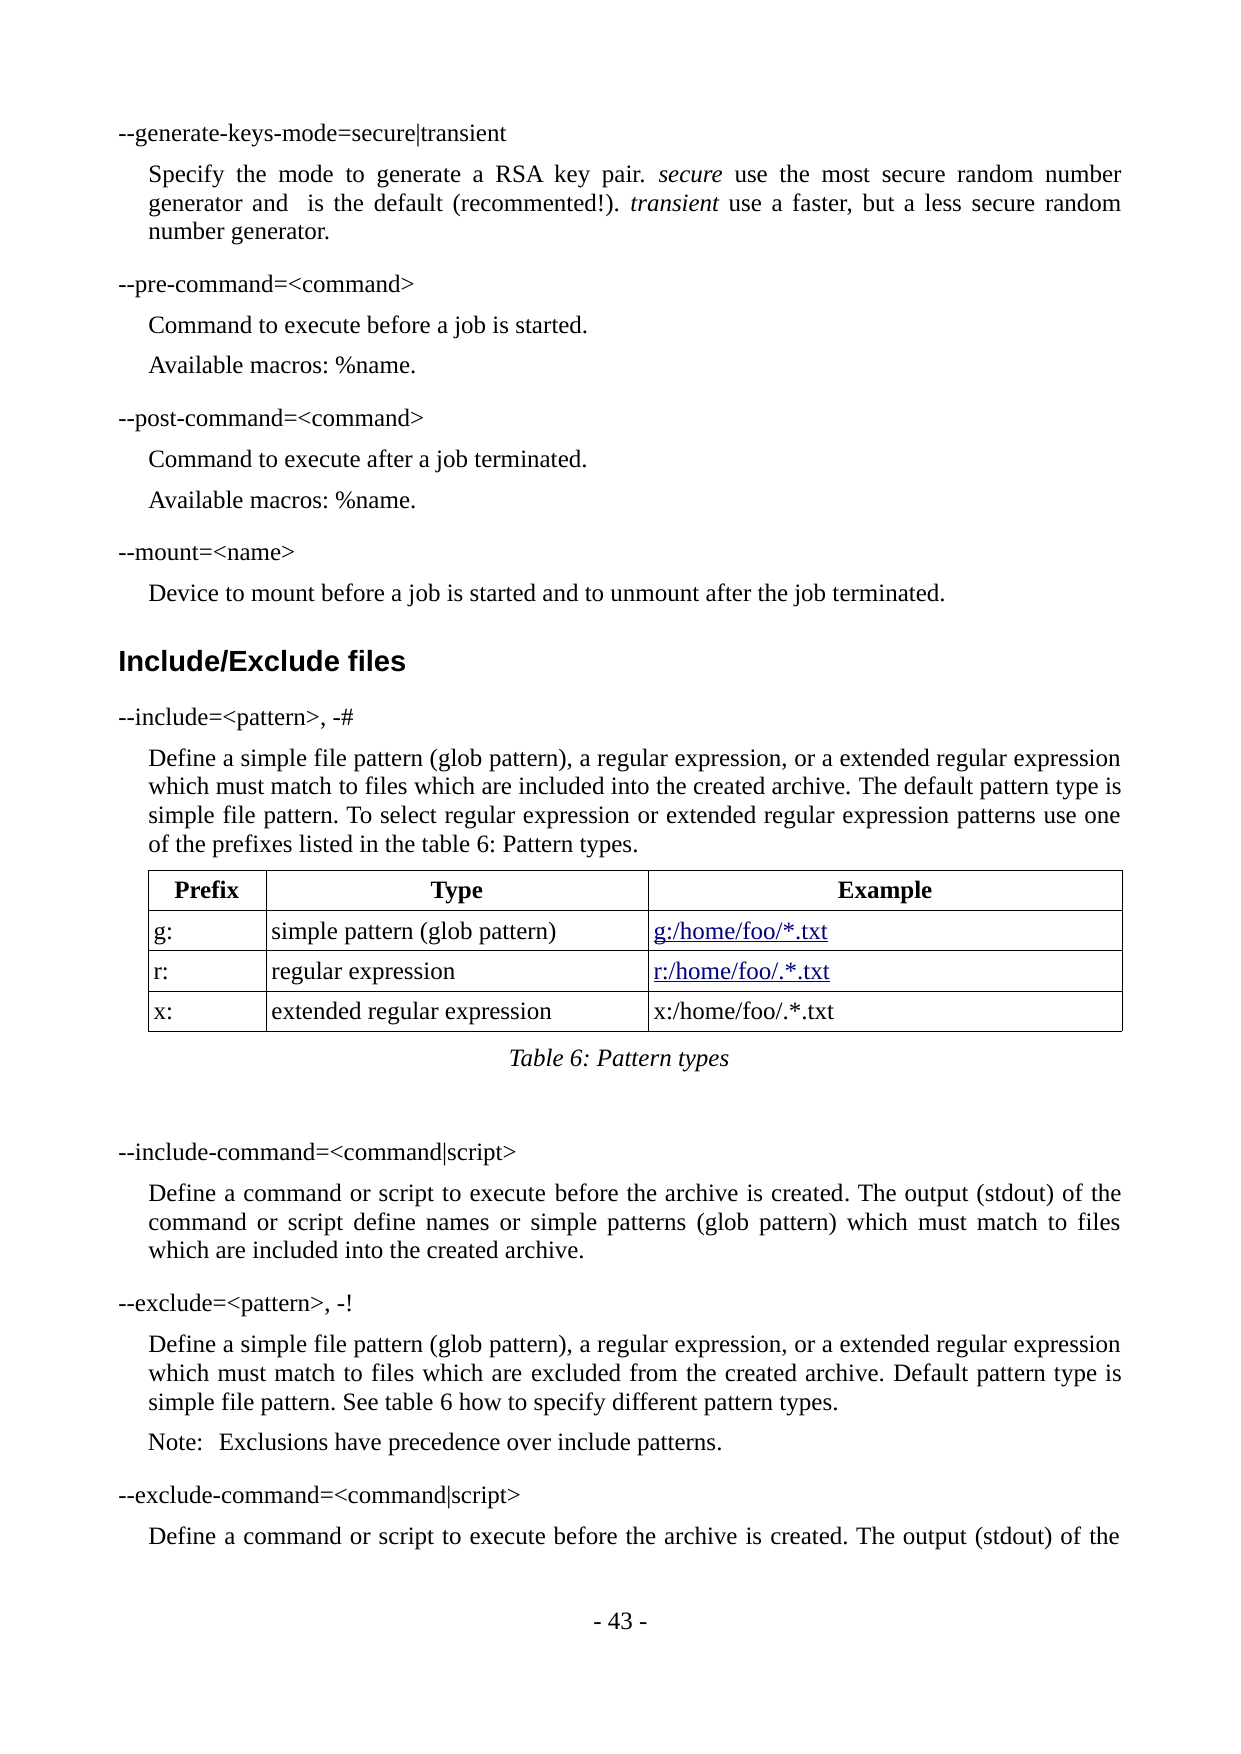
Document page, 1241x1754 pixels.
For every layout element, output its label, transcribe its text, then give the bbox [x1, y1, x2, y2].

text Available macros: %name. [148, 485, 1122, 513]
table_cell extended regular expression [267, 992, 648, 1031]
title --exclude-command=<command|script> [118, 1480, 1122, 1509]
table_header Type [267, 871, 648, 910]
title --include-command=<command|script> [118, 1137, 1122, 1166]
title --pre-command=<command> [118, 269, 1122, 298]
text Note: Exclusions have precedence over include patterns. [148, 1427, 1122, 1456]
text Define a command or script to execute before the archive is created. The output (stdout) of the command or script define names or simple patterns (glob pattern) which must match to files which are included into the created archive. [148, 1178, 1122, 1264]
text Table 6: Pattern types [118, 1043, 1122, 1072]
title --post-command=<command> [118, 403, 1122, 432]
table_cell g:/home/foo/*.txt [649, 911, 1122, 950]
title --generate-keys-mode=secure|transient [118, 118, 1122, 147]
table_cell r: [149, 951, 266, 991]
table_header Example [649, 871, 1122, 910]
table_header Prefix [149, 871, 266, 910]
table_cell simple pattern (glob pattern) [267, 911, 648, 950]
title --exclude=<pattern>, -! [118, 1288, 1122, 1317]
table_cell x:/home/foo/.*.txt [649, 992, 1122, 1031]
table_cell g: [149, 911, 266, 950]
table_cell regular expression [267, 951, 648, 991]
table_cell r:/home/foo/.*.txt [649, 951, 1122, 991]
text Available macros: %name. [148, 351, 1122, 379]
text Define a simple file pattern (glob pattern), a regular expression, or a extended regular expression which must match to files which are excluded from the created archive. Default pattern type is simple file pattern. See table 6 how to specify different pattern types. [148, 1329, 1122, 1415]
text Command to execute after a job terminated. [148, 444, 1122, 473]
text Specify the mode to generate a RSA key pair. secure use the most secure random number generator and is the default (recommented!). transient use a faster, but a less secure random number generator. [148, 159, 1122, 245]
subtitle Include/Exclude files [118, 644, 1122, 677]
title --mount=<name> [118, 537, 1122, 566]
text Define a command or script to execute before the archive is created. The output (stdout) of the [148, 1521, 1122, 1549]
text Command to execute before a job is started. [148, 310, 1122, 338]
text Device to mount before a job is started and to unmount after the job terminated. [148, 578, 1122, 607]
table_cell x: [149, 992, 266, 1031]
title --include=<pattern>, -# [118, 702, 1122, 731]
text Define a simple file pattern (glob pattern), a regular expression, or a extended regular expression which must match to files which are included into the created archive. The default pattern type is simple file pattern. To select regular expression or extended regular expression patterns use one of the prefixes listed in the table 6: Pattern types. [148, 743, 1122, 858]
